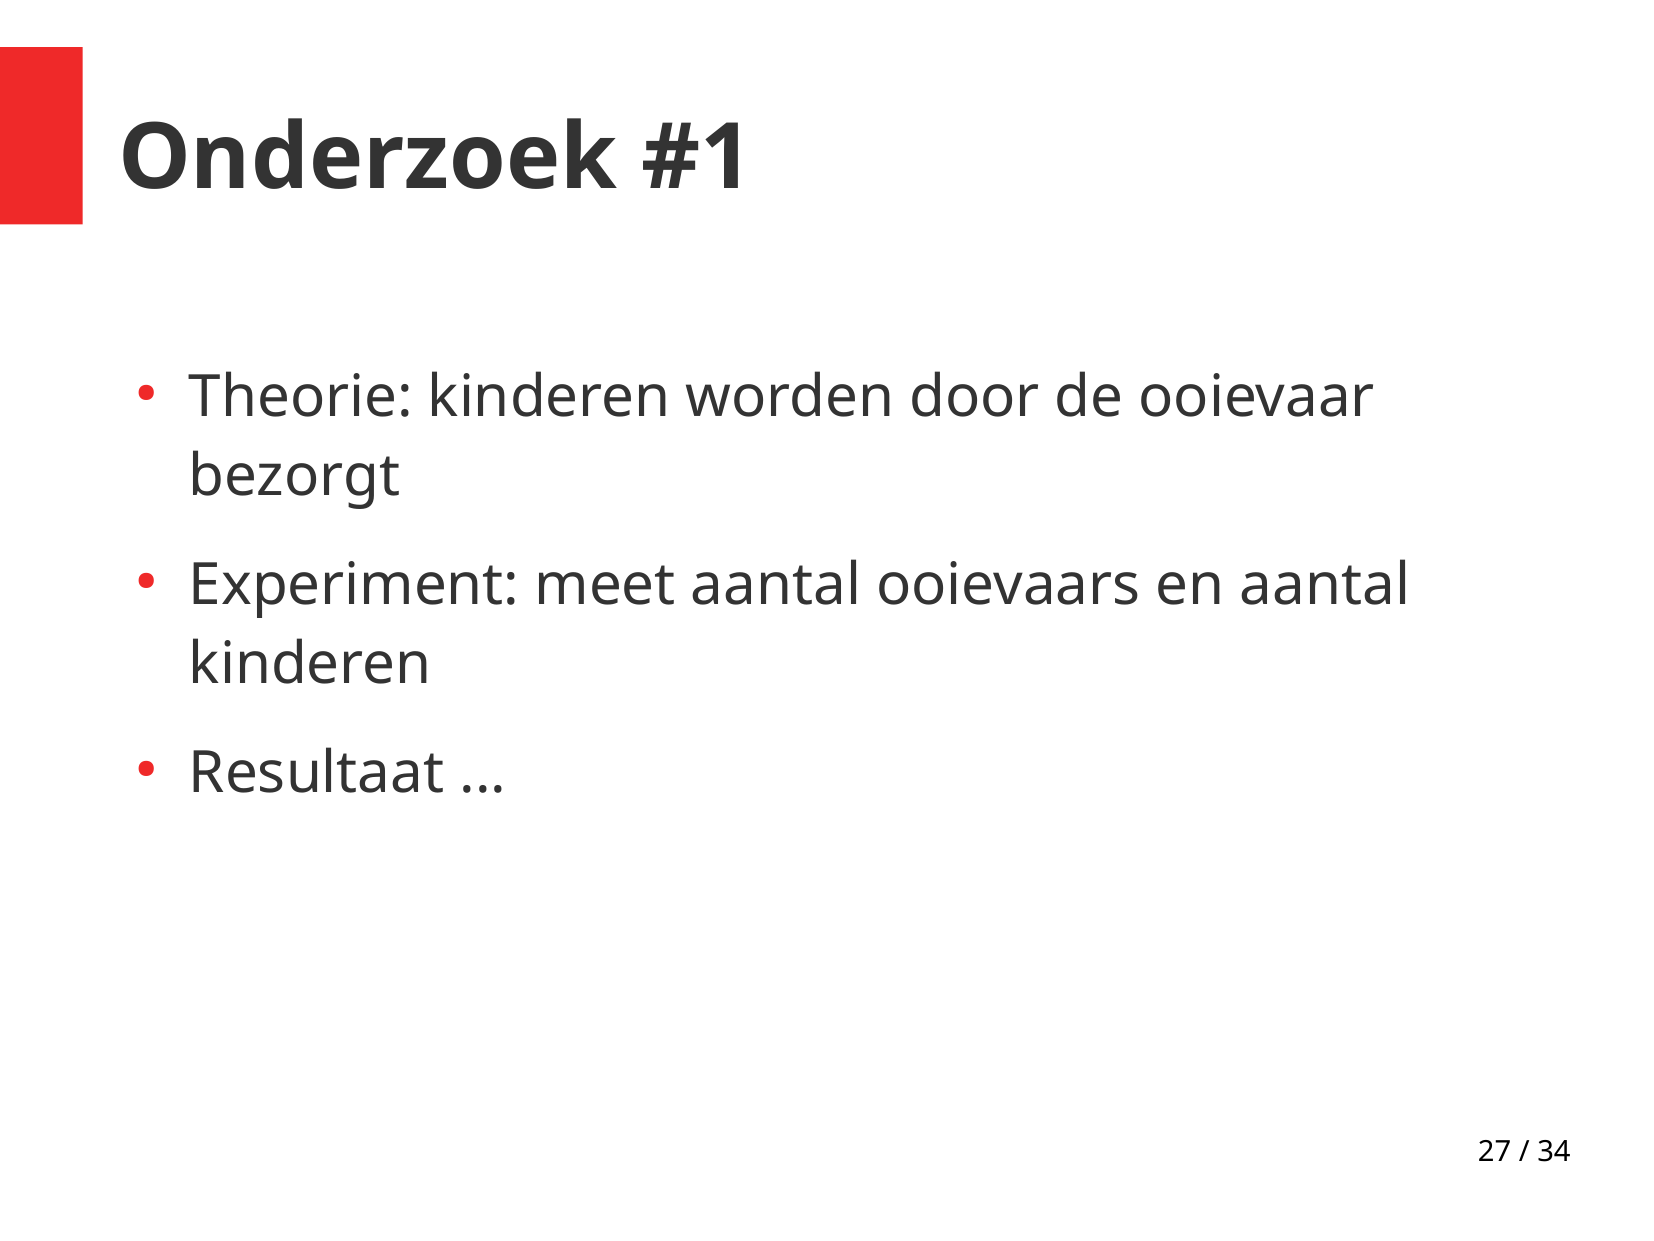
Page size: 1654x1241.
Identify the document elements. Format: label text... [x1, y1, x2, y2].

title Onderzoek #1 [118, 49, 1571, 257]
list Theorie: kinderen worden door de ooievaar bezorgt Experiment: meet aantal ooievaars en aantal kinderen Resultaat ... [118, 354, 1536, 1074]
